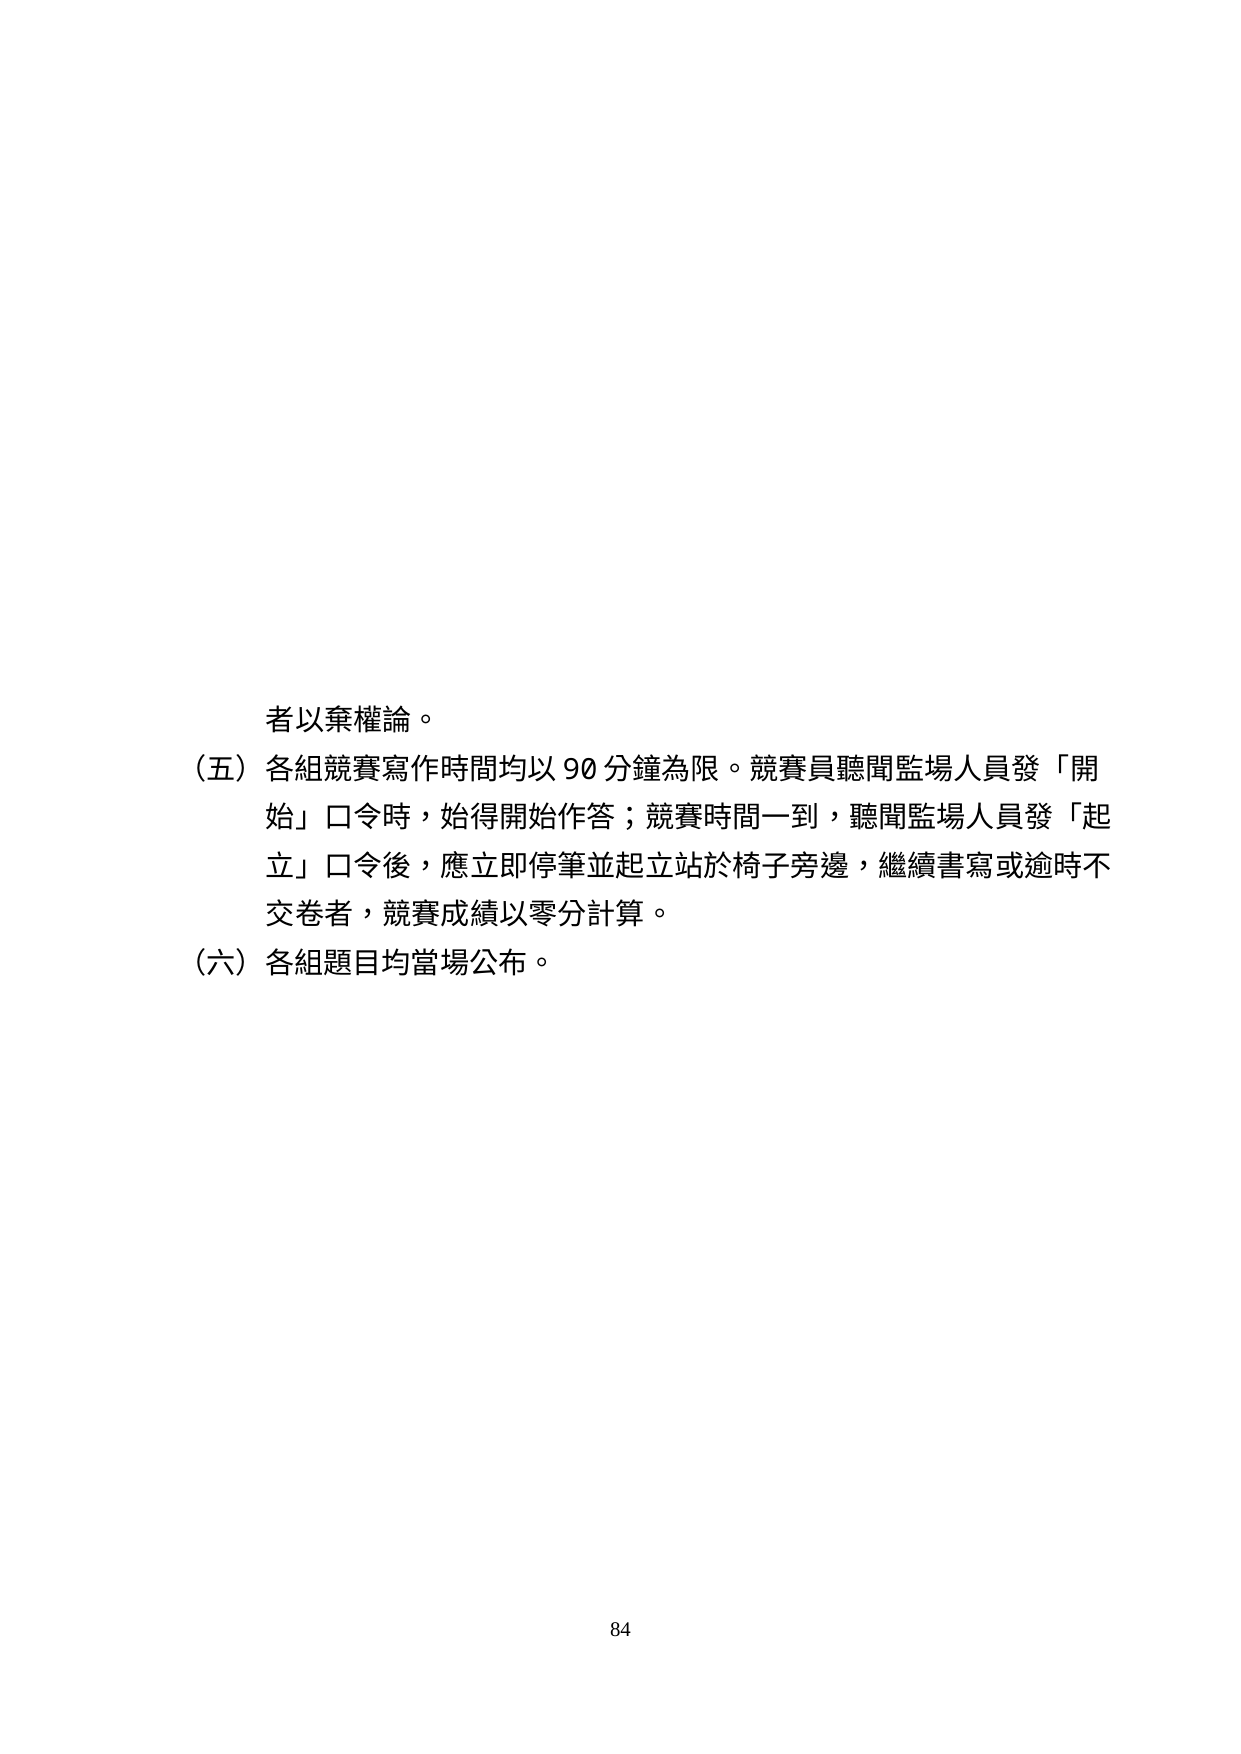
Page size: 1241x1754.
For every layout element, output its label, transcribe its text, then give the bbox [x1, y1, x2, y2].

text （五）各組競賽寫作時間均以90分鐘為限。競賽員聽聞監場人員發「開始」口令時，始得開始作答；競賽時間一到，聽聞監場人員發「起立」口令後，應立即停筆並起立站於椅子旁邊，繼續書寫或逾時不交卷者，競賽成績以零分計算。 [177, 745, 1122, 933]
text （六）各組題目均當場公布。 [177, 939, 1122, 982]
text 者以棄權論。 [177, 697, 1122, 739]
